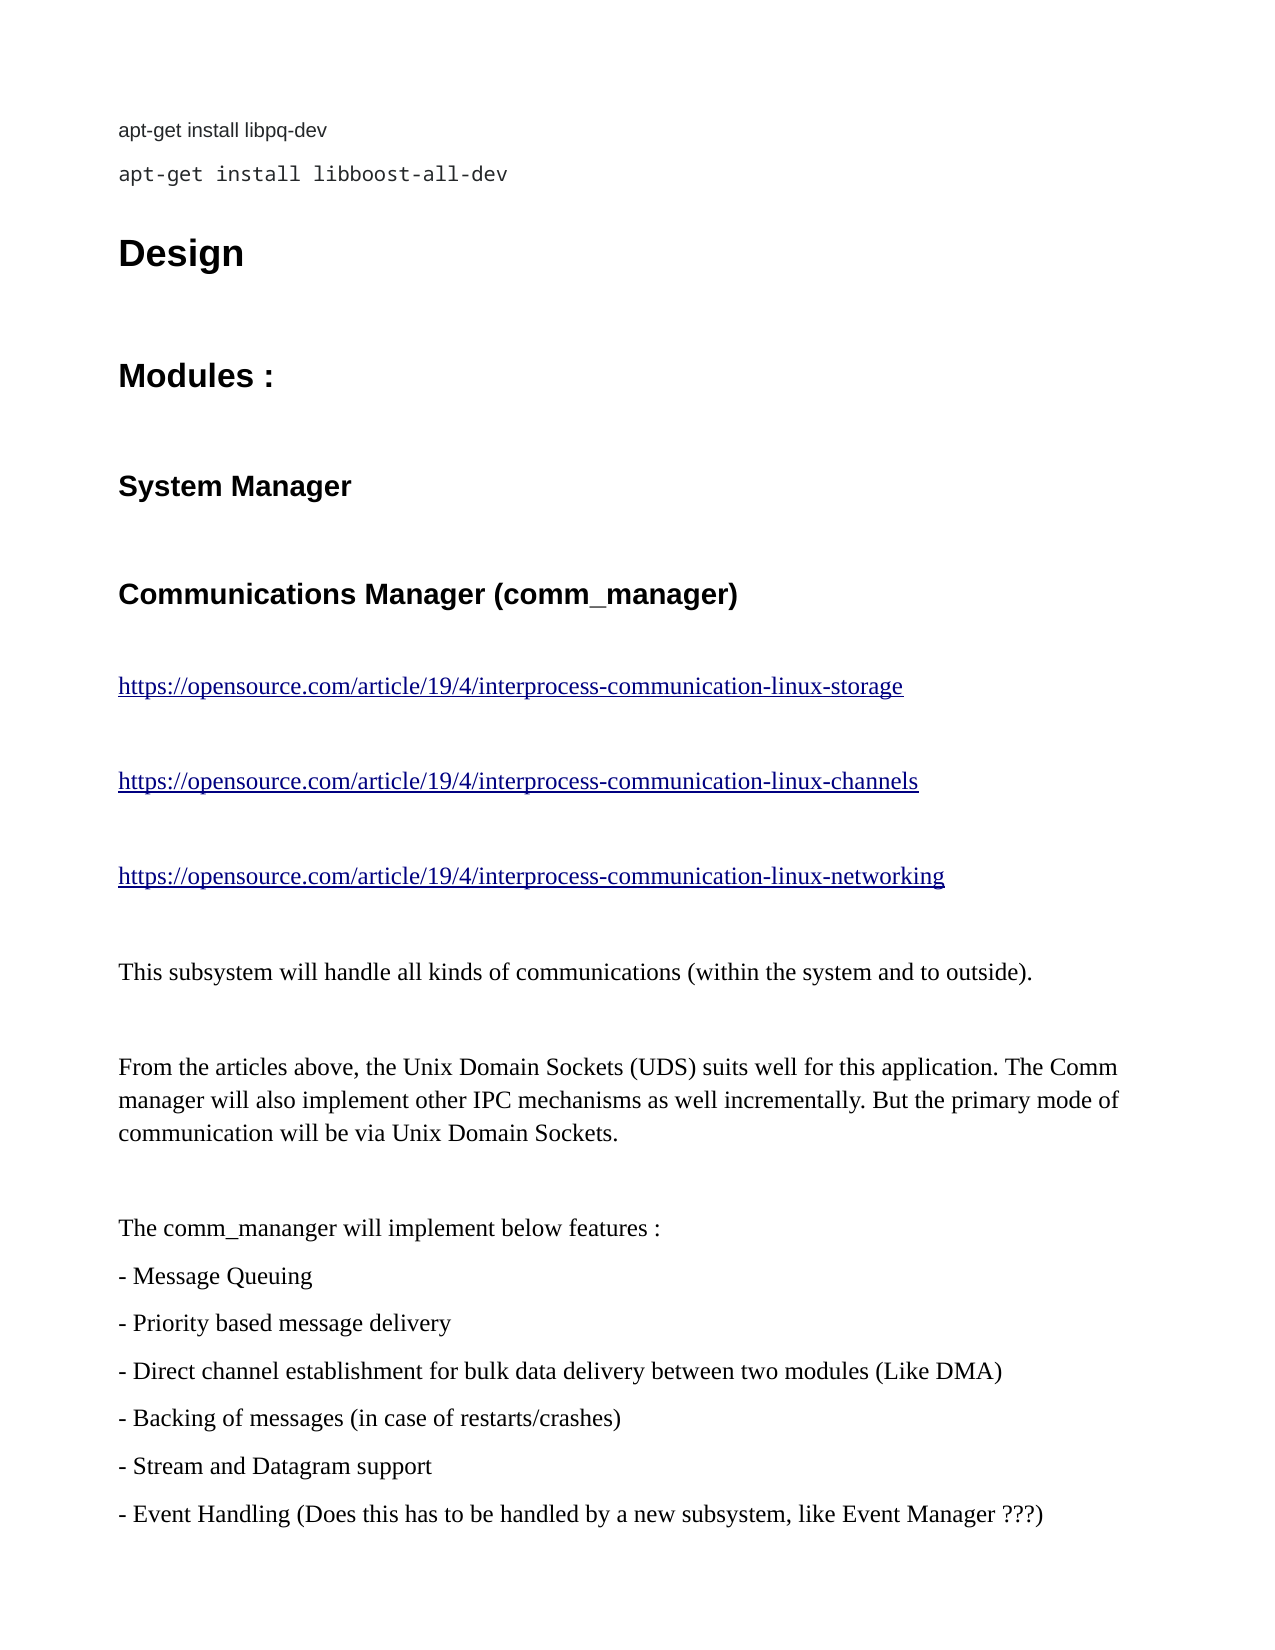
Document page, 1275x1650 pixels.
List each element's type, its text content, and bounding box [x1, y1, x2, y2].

text This subsystem will handle all kinds of communications (within the system and to outside). [118, 957, 1157, 985]
subtitle Communications Manager (comm_manager) [118, 577, 1157, 611]
text https://opensource.com/article/19/4/interprocess-communication-linux-channels [118, 766, 1157, 795]
text - Direct channel establishment for bulk data delivery between two modules (Like DMA) [118, 1356, 1157, 1385]
text - Backing of messages (in case of restarts/crashes) [118, 1403, 1157, 1432]
text apt-get install libpq-dev [118, 118, 1157, 141]
text - Message Queuing [118, 1261, 1157, 1289]
subtitle Design [118, 231, 1157, 274]
text - Stream and Datagram support [118, 1451, 1157, 1480]
text - Event Handling (Does this has to be handled by a new subsystem, like Event Manager ???) [118, 1499, 1157, 1527]
subtitle System Manager [118, 469, 1157, 502]
text https://opensource.com/article/19/4/interprocess-communication-linux-networking [118, 861, 1157, 890]
text - Priority based message delivery [118, 1308, 1157, 1337]
text The comm_mananger will implement below features : [118, 1213, 1157, 1242]
text apt-get install libboost-all-dev [118, 159, 1157, 187]
subtitle Modules : [118, 355, 1157, 394]
text https://opensource.com/article/19/4/interprocess-communication-linux-storage [118, 671, 1157, 700]
text From the articles above, the Unix Domain Sockets (UDS) suits well for this application. The Comm manager will also implement other IPC mechanisms as well incrementally. But the primary mode of communication will be via Unix Domain Sockets. [118, 1052, 1157, 1147]
